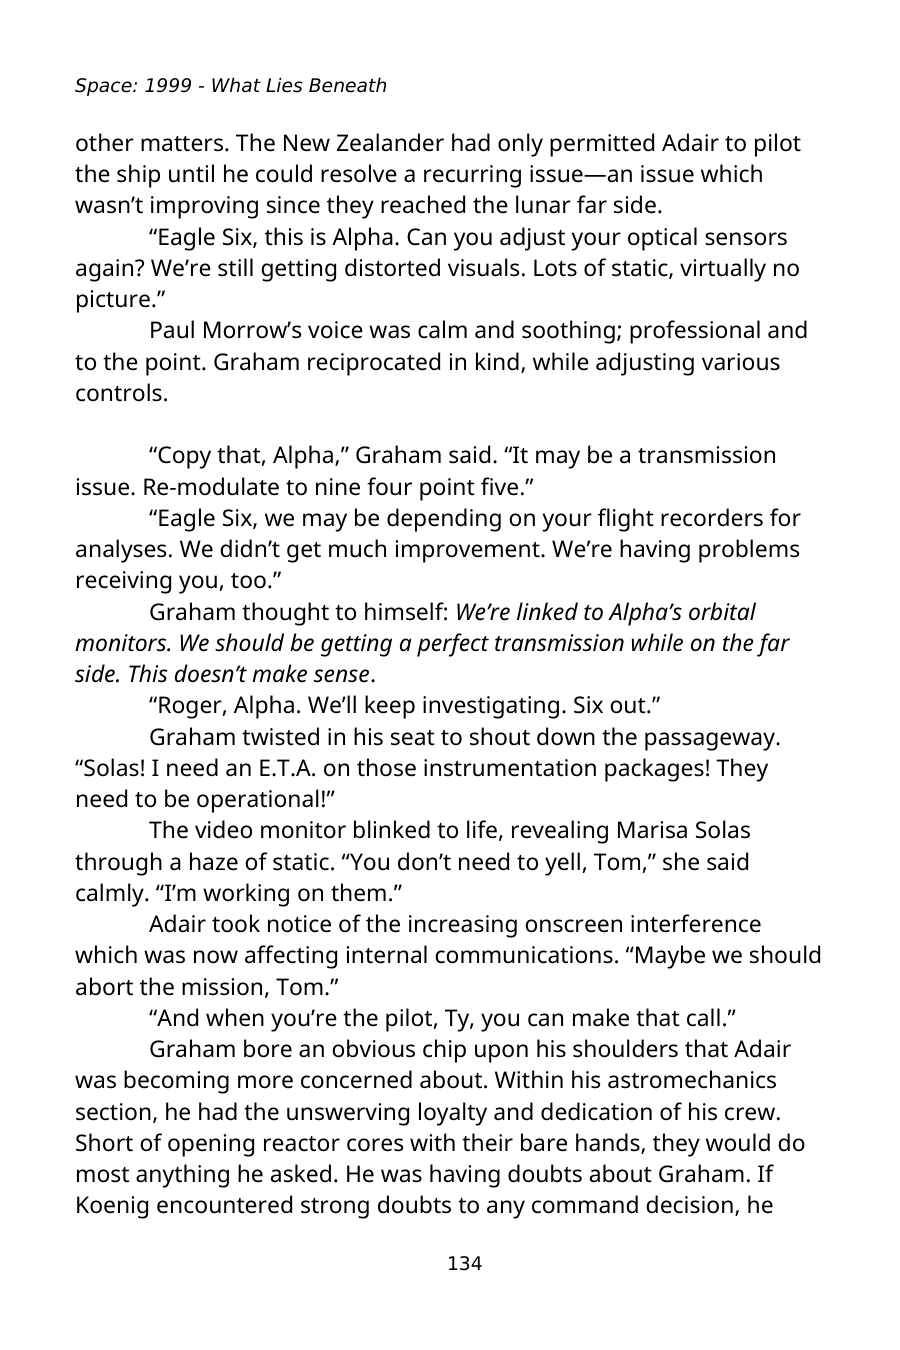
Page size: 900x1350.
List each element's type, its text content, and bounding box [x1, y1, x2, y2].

text “Eagle Six, this is Alpha. Can you adjust your optical sensors again? We’re still getting distorted visuals. Lots of static, virtually no picture.” [75, 221, 825, 314]
text Graham twisted in his seat to shout down the passageway. “Solas! I need an E.T.A. on those instrumentation packages! They need to be operational!” [75, 721, 825, 814]
text “Eagle Six, we may be depending on your flight recorders for analyses. We didn’t get much improvement. We’re having problems receiving you, too.” [75, 502, 825, 596]
text The video monitor blinked to life, revealing Marisa Solas through a haze of static. “You don’t need to yell, Tom,” she said calmly. “I’m working on them.” [75, 814, 825, 908]
text Adair took notice of the increasing onscreen interference which was now affecting internal communications. “Maybe we should abort the mission, Tom.” [75, 908, 825, 1002]
text Graham thought to himself: We’re linked to Alpha’s orbital monitors. We should be getting a perfect transmission while on the far side. This doesn’t make sense. [75, 596, 825, 689]
text “And when you’re the pilot, Ty, you can make that call.” [75, 1002, 825, 1033]
text “Copy that, Alpha,” Graham said. “It may be a transmission issue. Re-modulate to nine four point five.” [75, 439, 825, 502]
text Paul Morrow’s voice was calm and soothing; professional and to the point. Graham reciprocated in kind, while adjusting various controls. [75, 314, 825, 408]
text other matters. The New Zealander had only permitted Adair to pilot the ship until he could resolve a recurring issue—an issue which wasn’t improving since they reached the lunar far side. [75, 127, 825, 221]
text Graham bore an obvious chip upon his shoulders that Adair was becoming more concerned about. Within his astromechanics section, he had the unswerving loyalty and dedication of his crew. Short of opening reactor cores with their bare hands, they would do most anything he asked. He was having doubts about Graham. If Koenig encountered strong doubts to any command decision, he [75, 1033, 825, 1221]
text “Roger, Alpha. We’ll keep investigating. Six out.” [75, 689, 825, 721]
